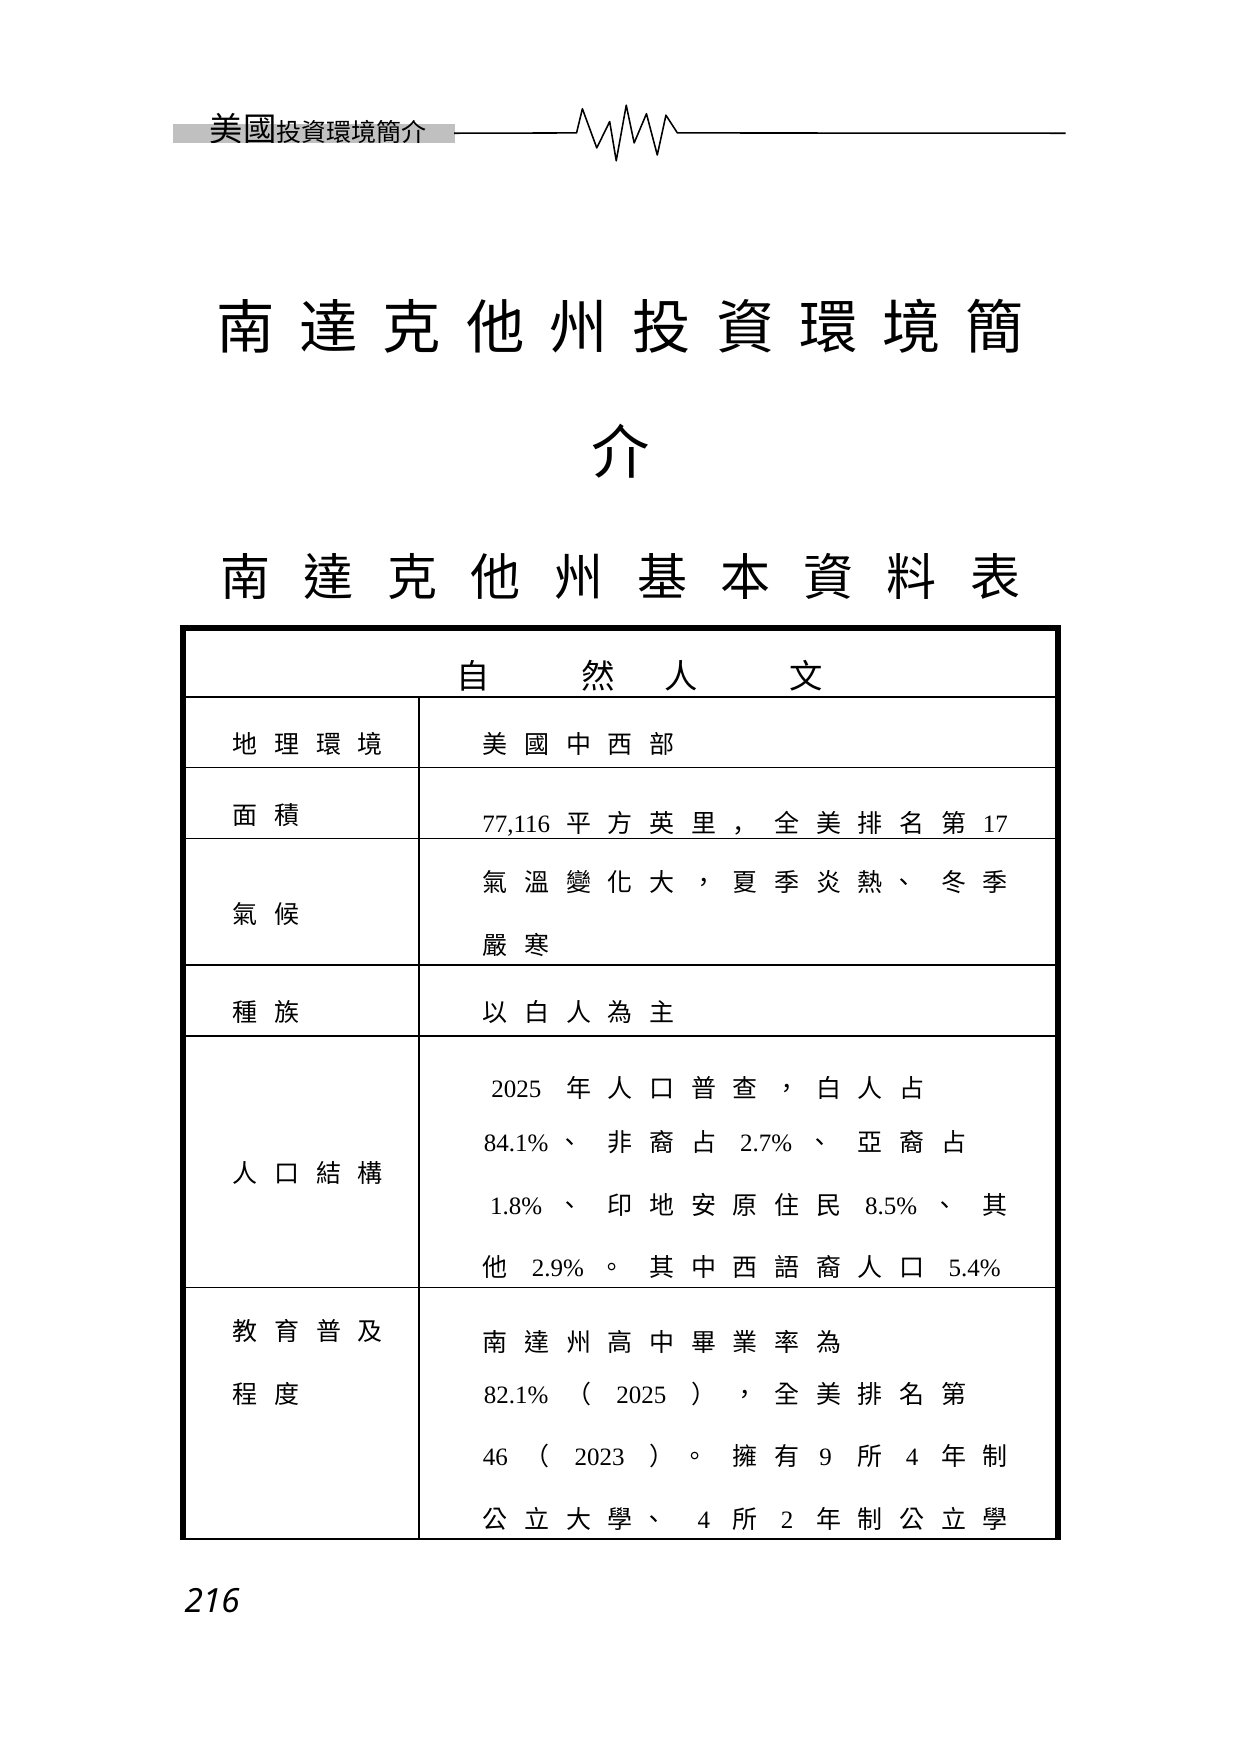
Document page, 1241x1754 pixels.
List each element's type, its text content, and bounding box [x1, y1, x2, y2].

text 南達克他州基本資料表 [183, 500, 1058, 625]
table_cell 南達州高中畢業率為82.1%（2025），全美排名第46（2023）。擁有9 所4年制公立大學、4所2年制公立學 [420, 1288, 1055, 1538]
table_cell 氣候 [186, 839, 418, 964]
table_cell 氣溫變化大，夏季炎熱、冬季嚴寒 [420, 839, 1055, 964]
table_cell 教育普及程度 [186, 1288, 418, 1538]
table_cell 人口結構 [186, 1037, 418, 1287]
table_cell 2025年人口普查，白人占84.1%、非裔占2.7%、亞裔占1.8%、印地安原住民8.5%、其他2.9%。其中西語裔人口5.4% [420, 1037, 1055, 1287]
text 南達克他州投資環境簡介 [183, 250, 1058, 500]
table_header 自 然 人 文 [186, 631, 1055, 696]
table_cell 美國中西部 [420, 698, 1055, 767]
table_cell 以白人為主 [420, 966, 1055, 1035]
table_cell 面積 [186, 768, 418, 838]
table_cell 地理環境 [186, 698, 418, 767]
table_cell 種族 [186, 966, 418, 1035]
table_cell 77,116平方英里，全美排名第17 [420, 768, 1055, 838]
